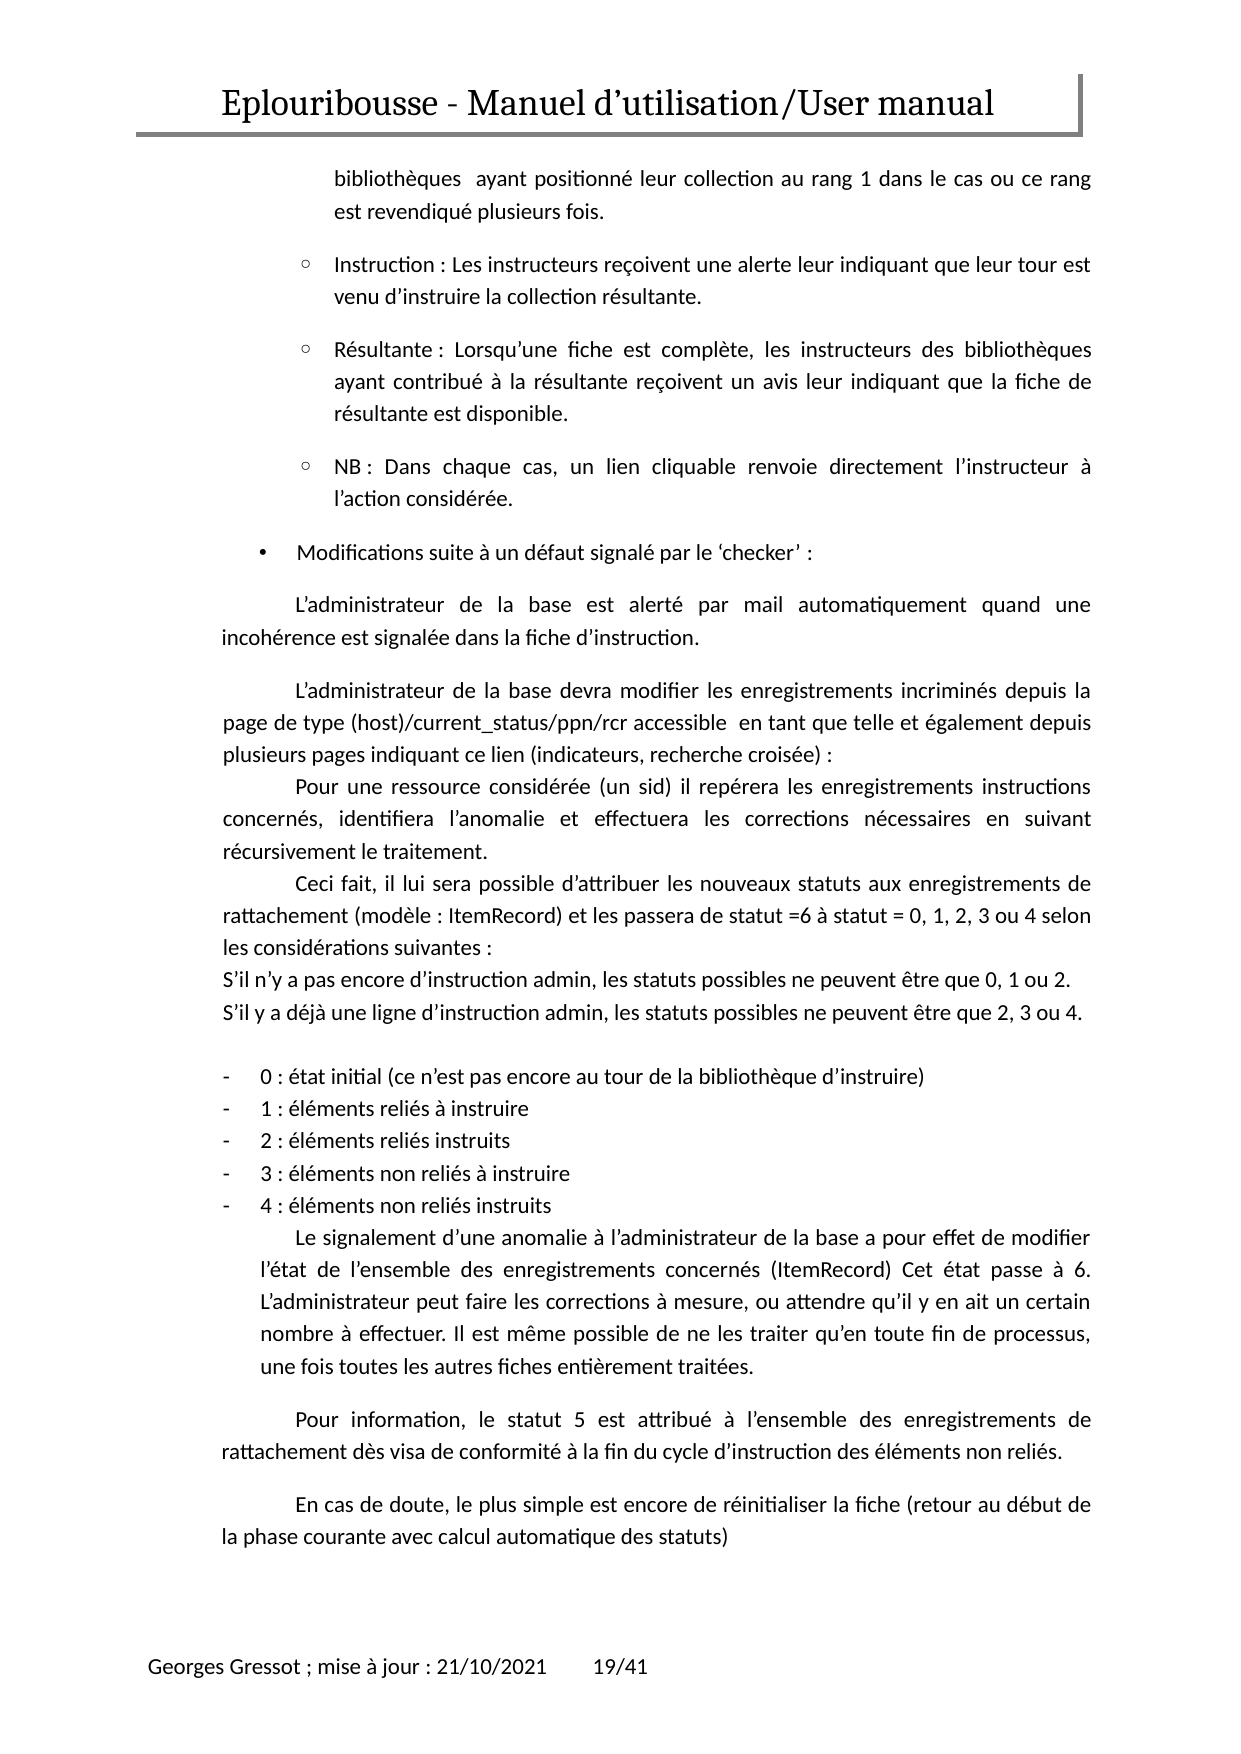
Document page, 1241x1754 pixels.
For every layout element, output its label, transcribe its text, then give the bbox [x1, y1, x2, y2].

list S’il y a déjà une ligne d’instruction admin, les statuts possibles ne peuvent être que 2, 3 ou 4. [223, 998, 1093, 1026]
list Modifications suite à un défaut signalé par le ‘checker’ : [259, 538, 1093, 566]
list bibliothèques ayant positionné leur collection au rang 1 dans le cas ou ce rang est revendiqué plusieurs fois. [296, 164, 1093, 225]
text En cas de doute, le plus simple est encore de réinitialiser la fiche (retour au début de la phase courante avec calcul automatique des statuts) [221, 1490, 1093, 1550]
list Pour une ressource considérée (un sid) il repérera les enregistrements instructions concernés, identifiera l’anomalie et effectuera les corrections nécessaires en suivant récursivement le traitement. [223, 772, 1093, 865]
list Résultante : Lorsqu’une fiche est complète, les instructeurs des bibliothèques ayant contribué à la résultante reçoivent un avis leur indiquant que la fiche de résultante est disponible. [296, 335, 1093, 427]
list Le signalement d’une anomalie à l’administrateur de la base a pour effet de modifier l’état de l’ensemble des enregistrements concernés (ItemRecord) Cet état passe à 6. L’administrateur peut faire les corrections à mesure, ou attendre qu’il y en ait un certain nombre à effectuer. Il est même possible de ne les traiter qu’en toute fin de processus, une fois toutes les autres fiches entièrement traitées. [260, 1223, 1093, 1380]
list S’il n’y a pas encore d’instruction admin, les statuts possibles ne peuvent être que 0, 1 ou 2. [223, 966, 1093, 993]
list Ceci fait, il lui sera possible d’attribuer les nouveaux statuts aux enregistrements de rattachement (modèle : ItemRecord) et les passera de statut =6 à statut = 0, 1, 2, 3 ou 4 selon les considérations suivantes : [223, 869, 1093, 961]
text L’administrateur de la base est alerté par mail automatiquement quand une incohérence est signalée dans la fiche d’instruction. [221, 591, 1093, 651]
list L’administrateur de la base devra modifier les enregistrements incriminés depuis la page de type (host)/current_status/ppn/rcr accessible en tant que telle et également depuis plusieurs pages indiquant ce lien (indicateurs, recherche croisée) : [223, 676, 1093, 768]
text Pour information, le statut 5 est attribué à l’ensemble des enregistrements de rattachement dès visa de conformité à la fin du cycle d’instruction des éléments non reliés. [221, 1405, 1093, 1465]
list 4 : éléments non reliés instruits [223, 1191, 1093, 1219]
list 0 : état initial (ce n’est pas encore au tour de la bibliothèque d’instruire) [223, 1062, 1093, 1090]
list NB : Dans chaque cas, un lien cliquable renvoie directement l’instructeur à l’action considérée. [296, 452, 1093, 513]
list 3 : éléments non reliés à instruire [223, 1159, 1093, 1187]
list 1 : éléments reliés à instruire [223, 1094, 1093, 1122]
list Instruction : Les instructeurs reçoivent une alerte leur indiquant que leur tour est venu d’instruire la collection résultante. [296, 250, 1093, 310]
list 2 : éléments reliés instruits [223, 1126, 1093, 1154]
